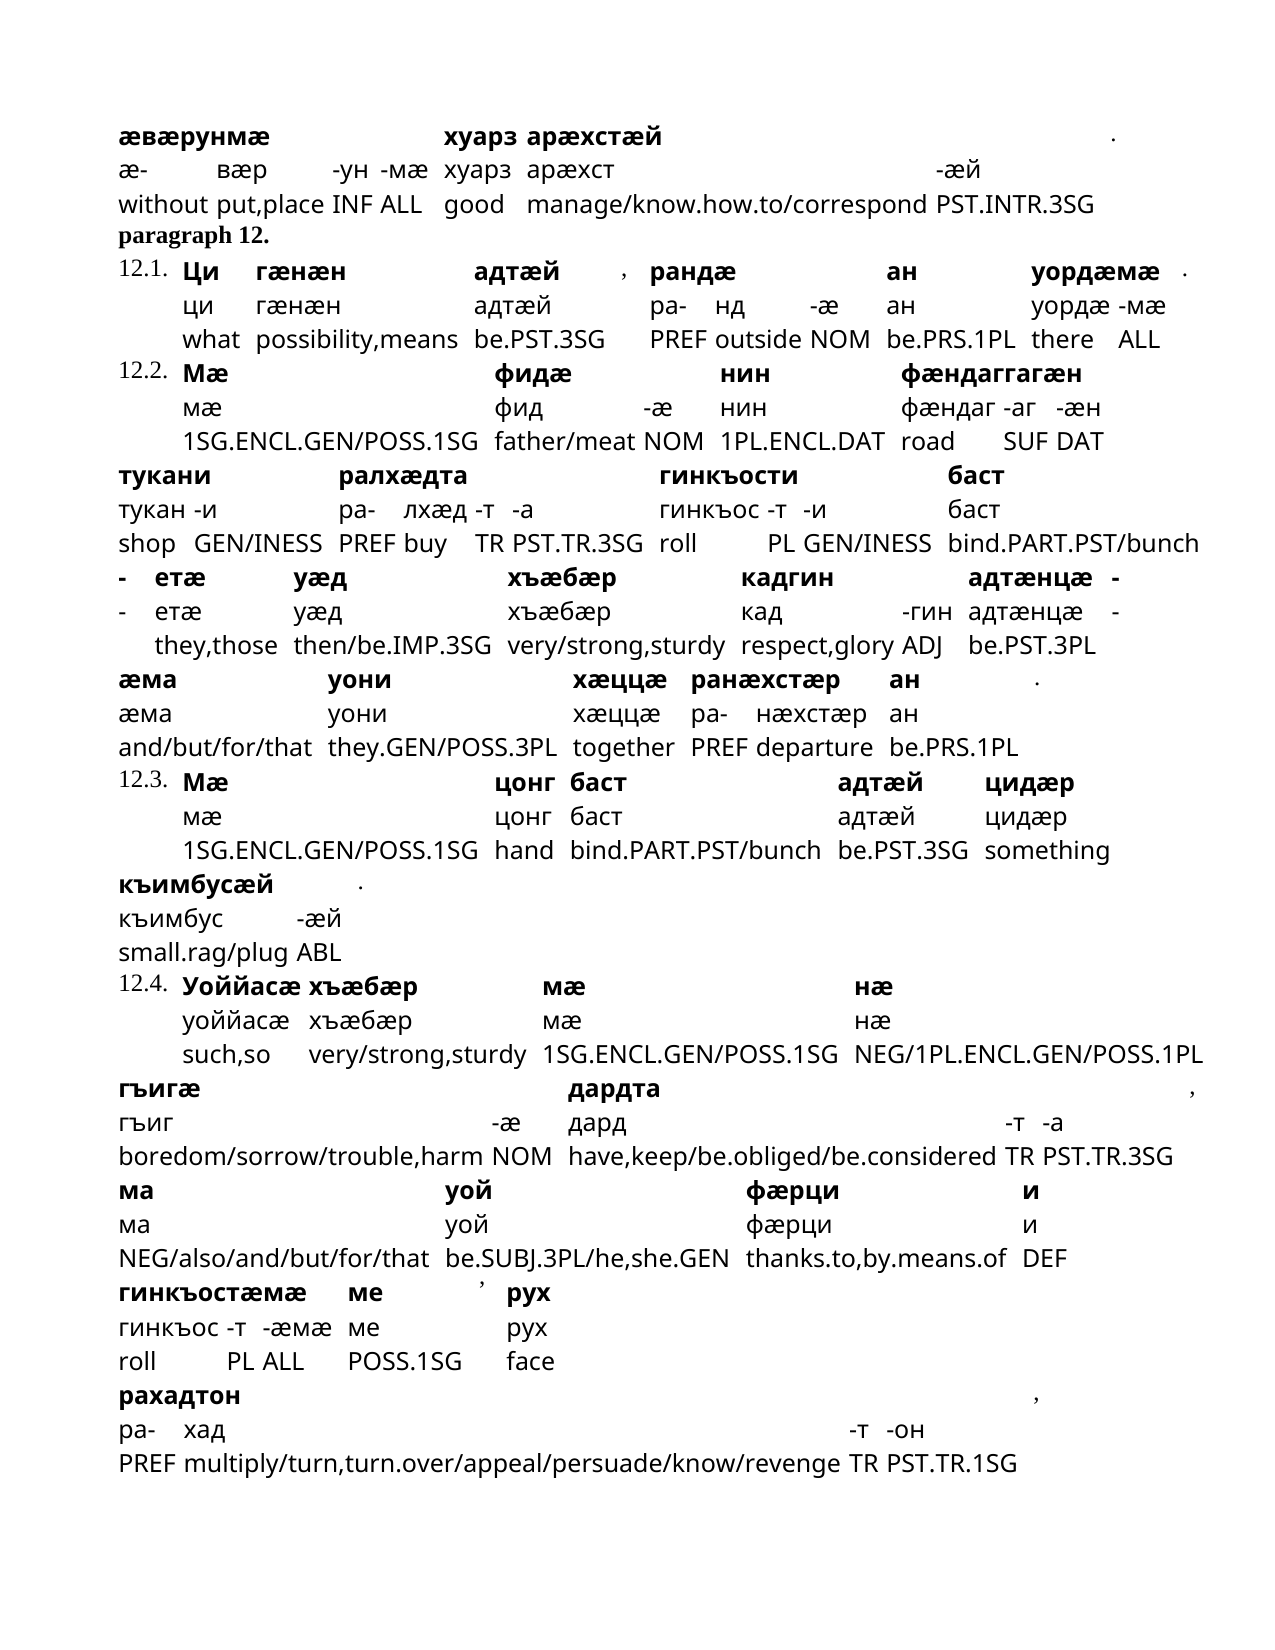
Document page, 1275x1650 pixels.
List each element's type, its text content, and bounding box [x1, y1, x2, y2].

text -æй [296, 900, 342, 934]
text hand [494, 832, 554, 866]
text . [357, 866, 378, 895]
text PL [767, 526, 795, 560]
text multiply/turn,turn.over/appeal/persuade/know/revenge [183, 1445, 841, 1479]
text ци [182, 287, 240, 321]
text ан [889, 696, 1019, 730]
text PREF [118, 1445, 176, 1479]
text арæхст [526, 152, 928, 186]
text гъигæ [118, 1071, 560, 1105]
text ALL [1118, 321, 1166, 355]
text нд [714, 287, 802, 321]
text there [1031, 321, 1111, 355]
text -мæ [380, 152, 428, 186]
text boredom/sorrow/trouble,harm [118, 1139, 484, 1173]
text лхæд [403, 492, 467, 526]
text уони [328, 662, 565, 696]
text ма [118, 1207, 430, 1241]
text фæрци [746, 1207, 1007, 1241]
text нæхстæр [756, 696, 874, 730]
text 12.2. [118, 355, 174, 384]
text хæццæ [573, 696, 675, 730]
text гæнæн [255, 287, 458, 321]
text very/strong,sturdy [308, 1037, 527, 1071]
text - [118, 594, 139, 628]
text be.SUBJ.3PL/he,she.GEN [445, 1241, 730, 1275]
text bind.PART.PST/bunch [569, 832, 822, 866]
text what [182, 321, 240, 355]
text POSS.1SG [347, 1343, 462, 1377]
text уæд [293, 560, 500, 594]
text дард [568, 1105, 997, 1139]
text мæ [542, 968, 846, 1003]
text нин [719, 389, 885, 423]
text 12.1. [118, 253, 174, 282]
text NEG/1PL.ENCL.GEN/POSS.1PL [854, 1037, 1204, 1071]
text Уоййасæ [182, 968, 301, 1003]
text GEN/INESS [193, 526, 323, 560]
text 1SG.ENCL.GEN/POSS.1SG [542, 1037, 839, 1071]
text рахадтон [118, 1377, 1026, 1411]
text together [573, 730, 675, 764]
text be.PST.3SG [474, 321, 606, 355]
text нæ [854, 1003, 1204, 1037]
text , [1189, 1071, 1210, 1099]
text -гин [902, 594, 953, 628]
text фæндаг [901, 389, 996, 423]
text æма [118, 696, 312, 730]
text -а [1042, 1105, 1174, 1139]
text уоййасæ [182, 1003, 290, 1037]
text -т [849, 1411, 878, 1445]
text have,keep/be.obliged/be.considered [568, 1139, 997, 1173]
text PREF [338, 526, 396, 560]
text then/be.IMP.3SG [293, 628, 492, 662]
text гъиг [118, 1105, 484, 1139]
text ан [886, 253, 1023, 287]
text уордæ [1031, 287, 1111, 321]
text Мæ [182, 764, 487, 798]
text possibility,means [255, 321, 458, 355]
text PREF [690, 730, 748, 764]
text гинкъостæмæ [118, 1275, 340, 1309]
text -ун [332, 152, 373, 186]
text ралхæдта [338, 458, 651, 492]
text -æ [643, 389, 704, 423]
text кадгин [741, 560, 960, 594]
text be.PRS.1PL [886, 321, 1016, 355]
text DEF [1022, 1241, 1067, 1275]
text фидæ [494, 355, 712, 389]
text гинкъос [118, 1309, 219, 1343]
text and/but/for/that [118, 730, 312, 764]
text баст [569, 764, 830, 798]
text -аг [1003, 389, 1048, 423]
text баст [947, 492, 1200, 526]
text PST.TR.3SG [1042, 1139, 1174, 1173]
text -æ [809, 287, 871, 321]
text . [1182, 253, 1203, 282]
text TR [1005, 1139, 1034, 1173]
text цонг [494, 798, 554, 832]
text тукани [118, 458, 331, 492]
text 12.3. [118, 764, 174, 793]
text - [1111, 594, 1132, 628]
text such,so [182, 1037, 290, 1071]
text дардта [568, 1071, 1182, 1105]
text уой [445, 1173, 738, 1207]
text гæнæн [255, 253, 466, 287]
text -т [1005, 1105, 1034, 1139]
text PST.TR.3SG [512, 526, 644, 560]
text Мæ [182, 355, 487, 389]
text -æй [936, 152, 1095, 186]
text father/meat [494, 423, 636, 458]
text . [1110, 118, 1131, 147]
text цидæр [984, 764, 1118, 798]
text 1SG.ENCL.GEN/POSS.1SG [182, 423, 479, 458]
text -мæ [1118, 287, 1166, 321]
text outside [714, 321, 802, 355]
text етæ [154, 594, 278, 628]
text къимбус [118, 900, 289, 934]
text 12.4. [118, 968, 174, 997]
text ме [347, 1309, 462, 1343]
text баст [569, 798, 822, 832]
text уæд [293, 594, 492, 628]
text -а [512, 492, 644, 526]
text мæ [542, 1003, 839, 1037]
text ан [889, 662, 1026, 696]
text TR [475, 526, 504, 560]
text хæццæ [573, 662, 683, 696]
text buy [403, 526, 467, 560]
text ма [118, 1173, 437, 1207]
text DAT [1056, 423, 1104, 458]
text -т [475, 492, 504, 526]
text ALL [262, 1343, 332, 1377]
text -и [803, 492, 932, 526]
text рух [506, 1275, 563, 1309]
text be.PST.3PL [968, 628, 1096, 662]
text face [506, 1343, 555, 1377]
text PREF [649, 321, 707, 355]
text рух [506, 1309, 555, 1343]
text етæ [154, 560, 286, 594]
text PST.TR.1SG [886, 1445, 1018, 1479]
text фæндаггагæн [901, 355, 1112, 389]
text ра- [338, 492, 396, 526]
text -он [886, 1411, 1018, 1445]
text арæхстæй [526, 118, 1103, 152]
text be.PST.3SG [837, 832, 969, 866]
text æ- [118, 152, 208, 186]
text вæр [216, 152, 324, 186]
text цонг [494, 764, 562, 798]
text адтæй [837, 764, 977, 798]
text ра- [649, 287, 707, 321]
text SUF [1003, 423, 1048, 458]
text they,those [154, 628, 278, 662]
text Ци [182, 253, 248, 287]
text NOM [809, 321, 871, 355]
text рандæ [649, 253, 878, 287]
text 1PL.ENCL.DAT [719, 423, 885, 458]
text bind.PART.PST/bunch [947, 526, 1200, 560]
text departure [756, 730, 874, 764]
text small.rag/plug [118, 934, 289, 968]
text NEG/also/and/but/for/that [118, 1241, 430, 1275]
text road [901, 423, 996, 458]
text GEN/INESS [803, 526, 932, 560]
text -т [226, 1309, 255, 1343]
text къимбусæй [118, 866, 350, 900]
text уони [328, 696, 557, 730]
text roll [118, 1343, 219, 1377]
text be.PRS.1PL [889, 730, 1019, 764]
text хъæбæр [507, 594, 725, 628]
text very/strong,sturdy [507, 628, 725, 662]
text ра- [690, 696, 748, 730]
text гинкъости [659, 458, 940, 492]
text ра- [118, 1411, 176, 1445]
text хъæбæр [308, 968, 534, 1003]
text адтæнцæ [968, 560, 1104, 594]
text фид [494, 389, 636, 423]
text they.GEN/POSS.3PL [328, 730, 557, 764]
text ADJ [902, 628, 953, 662]
text хъæбæр [507, 560, 733, 594]
text good [444, 186, 511, 220]
text нин [719, 355, 893, 389]
text ан [886, 287, 1016, 321]
text хуарз [444, 118, 519, 152]
text respect,glory [741, 628, 894, 662]
text баст [947, 458, 1207, 492]
text ALL [380, 186, 428, 220]
text TR [849, 1445, 878, 1479]
text without [118, 186, 208, 220]
text фæрци [746, 1173, 1014, 1207]
text thanks.to,by.means.of [746, 1241, 1007, 1275]
text NOM [643, 423, 704, 458]
text ме [347, 1275, 470, 1309]
text , [621, 253, 642, 282]
text paragraph 12. [118, 220, 1249, 249]
text и [1022, 1173, 1074, 1207]
text put,place [216, 186, 324, 220]
text гинкъос [659, 492, 759, 526]
text -и [193, 492, 323, 526]
text - [118, 560, 147, 594]
text -æ [491, 1105, 553, 1139]
text уой [445, 1207, 730, 1241]
text уордæмæ [1031, 253, 1174, 287]
text shop [118, 526, 186, 560]
text мæ [182, 389, 479, 423]
text адтæнцæ [968, 594, 1096, 628]
text кад [741, 594, 894, 628]
text PL [226, 1343, 255, 1377]
text INF [332, 186, 373, 220]
text - [1111, 560, 1140, 594]
text PST.INTR.3SG [936, 186, 1095, 220]
text manage/know.how.to/correspond [526, 186, 928, 220]
text цидæр [984, 798, 1111, 832]
text хуарз [444, 152, 511, 186]
text , [1033, 1377, 1054, 1406]
text -æмæ [262, 1309, 332, 1343]
text ABL [296, 934, 342, 968]
text адтæй [474, 287, 606, 321]
text нæ [854, 968, 1212, 1003]
text 1SG.ENCL.GEN/POSS.1SG [182, 832, 479, 866]
text и [1022, 1207, 1067, 1241]
text адтæй [837, 798, 969, 832]
text тукан [118, 492, 186, 526]
text NOM [491, 1139, 553, 1173]
text æвæрунмæ [118, 118, 436, 152]
text . [1034, 662, 1055, 691]
text -æн [1056, 389, 1104, 423]
text хъæбæр [308, 1003, 527, 1037]
text ’ [478, 1275, 499, 1304]
text адтæй [474, 253, 613, 287]
text something [984, 832, 1111, 866]
text ранæхстæр [690, 662, 881, 696]
text -т [767, 492, 795, 526]
text мæ [182, 798, 479, 832]
text æма [118, 662, 320, 696]
text roll [659, 526, 759, 560]
text хад [183, 1411, 841, 1445]
